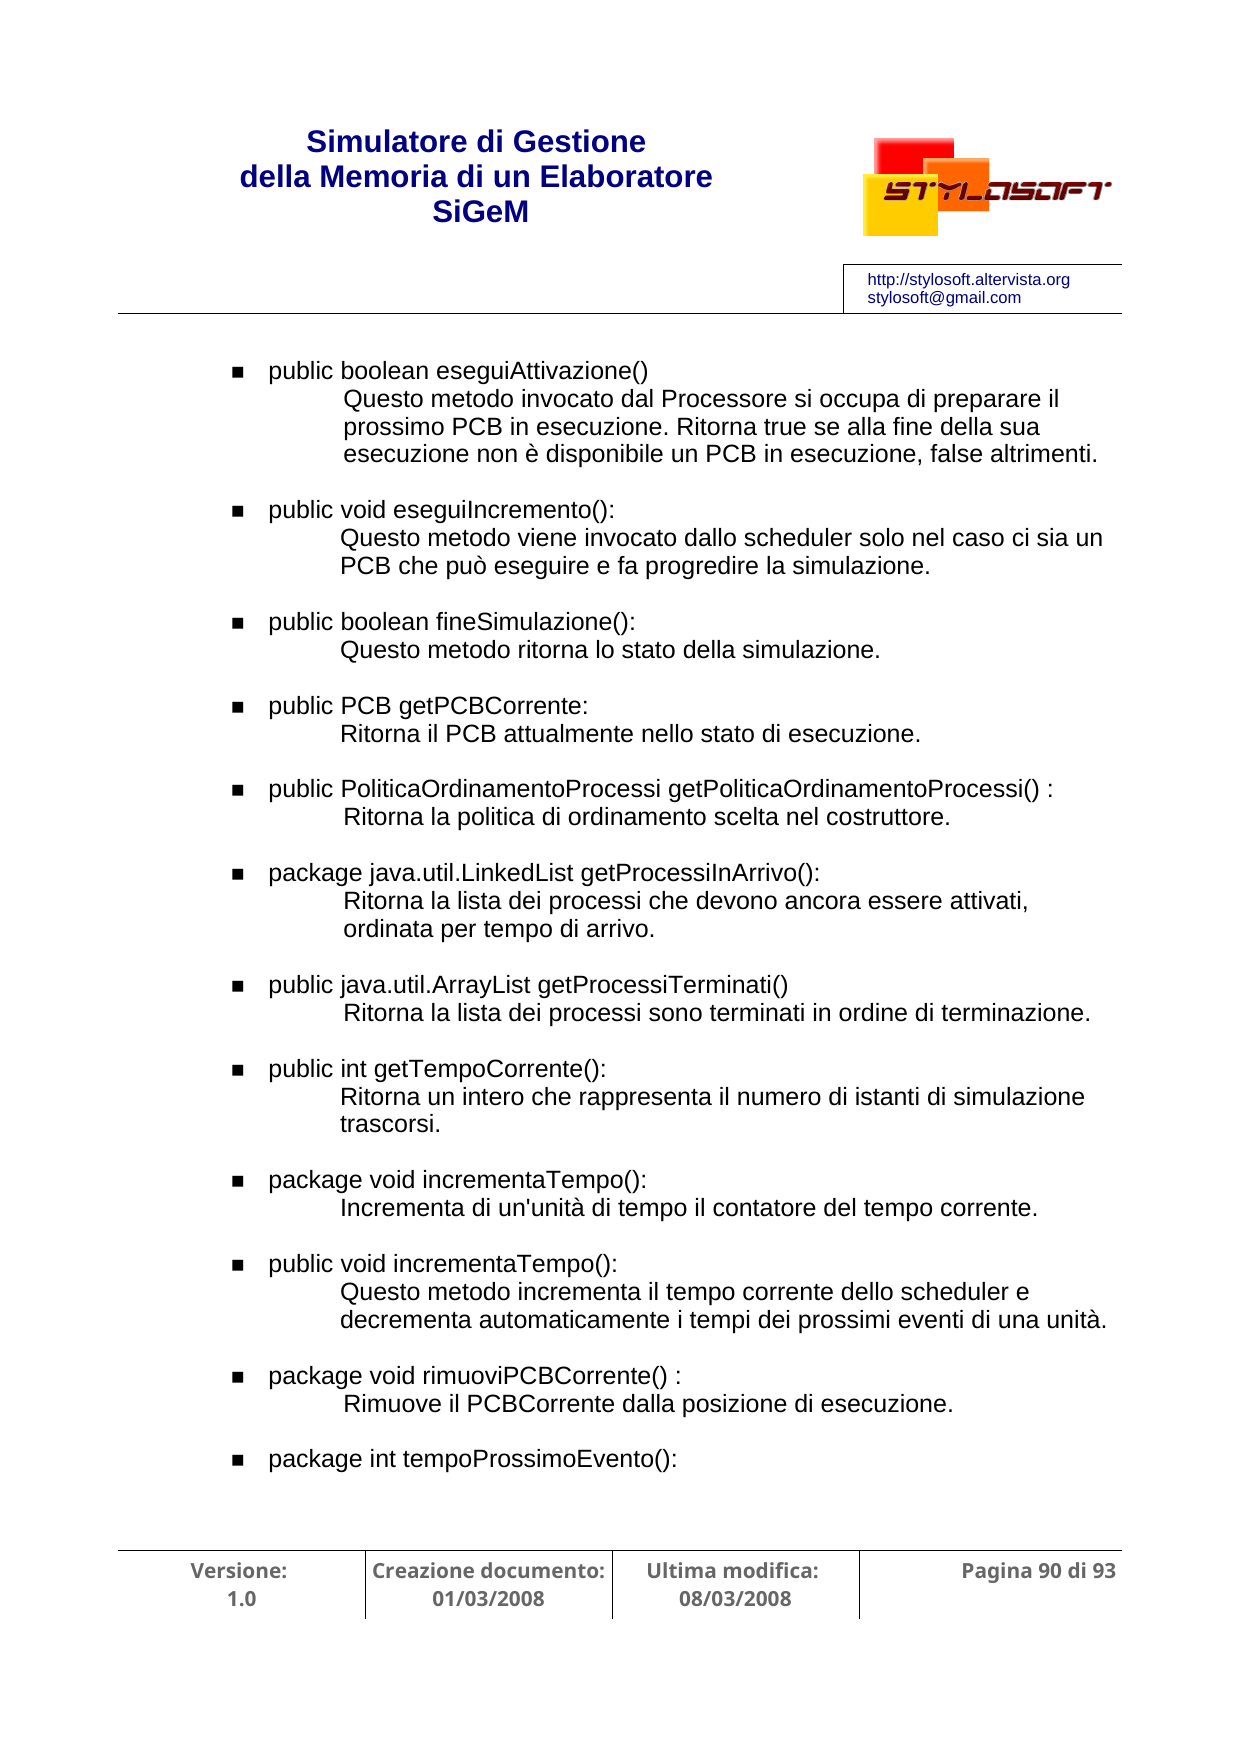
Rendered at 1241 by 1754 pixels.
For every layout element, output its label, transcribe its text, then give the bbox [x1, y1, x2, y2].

list public int getTempoCorrente(): [231, 1054, 1122, 1082]
list public boolean fineSimulazione(): [231, 608, 1122, 636]
text Incrementa di un'unità di tempo il contatore del tempo corrente. [118, 1194, 1122, 1222]
list package void incrementaTempo(): [231, 1166, 1122, 1194]
list Questo metodo invocato dal Processore si occupa di preparare il prossimo PCB in esecuzione. Ritorna true se alla fine della sua esecuzione non è disponibile un PCB in esecuzione, false altrimenti. [306, 384, 1122, 468]
list package int tempoProssimoEvento(): [231, 1445, 1122, 1473]
list Ritorna la politica di ordinamento scelta nel costruttore. [306, 803, 1122, 831]
list public PCB getPCBCorrente: [231, 692, 1122, 719]
list public void eseguiIncremento(): [231, 496, 1122, 524]
text Ritorna un intero che rappresenta il numero di istanti di simulazione trascorsi. [118, 1082, 1122, 1138]
text Questo metodo incrementa il tempo corrente dello scheduler e decrementa automaticamente i tempi dei prossimi eventi di una unità. [118, 1278, 1122, 1334]
text Questo metodo ritorna lo stato della simulazione. [118, 636, 1122, 664]
text Questo metodo viene invocato dallo scheduler solo nel caso ci sia un PCB che può eseguire e fa progredire la simulazione. [118, 524, 1122, 580]
list package java.util.LinkedList getProcessiInArrivo(): [231, 859, 1122, 887]
list Ritorna la lista dei processi sono terminati in ordine di terminazione. [306, 999, 1122, 1027]
text Ritorna il PCB attualmente nello stato di esecuzione. [118, 719, 1122, 747]
list Rimuove il PCBCorrente dalla posizione di esecuzione. [306, 1389, 1122, 1417]
list Ritorna la lista dei processi che devono ancora essere attivati, ordinata per tempo di arrivo. [306, 887, 1122, 943]
list package void rimuoviPCBCorrente() : [231, 1362, 1122, 1389]
list public void incrementaTempo(): [231, 1250, 1122, 1278]
list public java.util.ArrayList getProcessiTerminati() [231, 971, 1122, 999]
picture [848, 123, 1117, 247]
list public PoliticaOrdinamentoProcessi getPoliticaOrdinamentoProcessi() : [231, 775, 1122, 803]
list public boolean eseguiAttivazione() [231, 357, 1122, 384]
